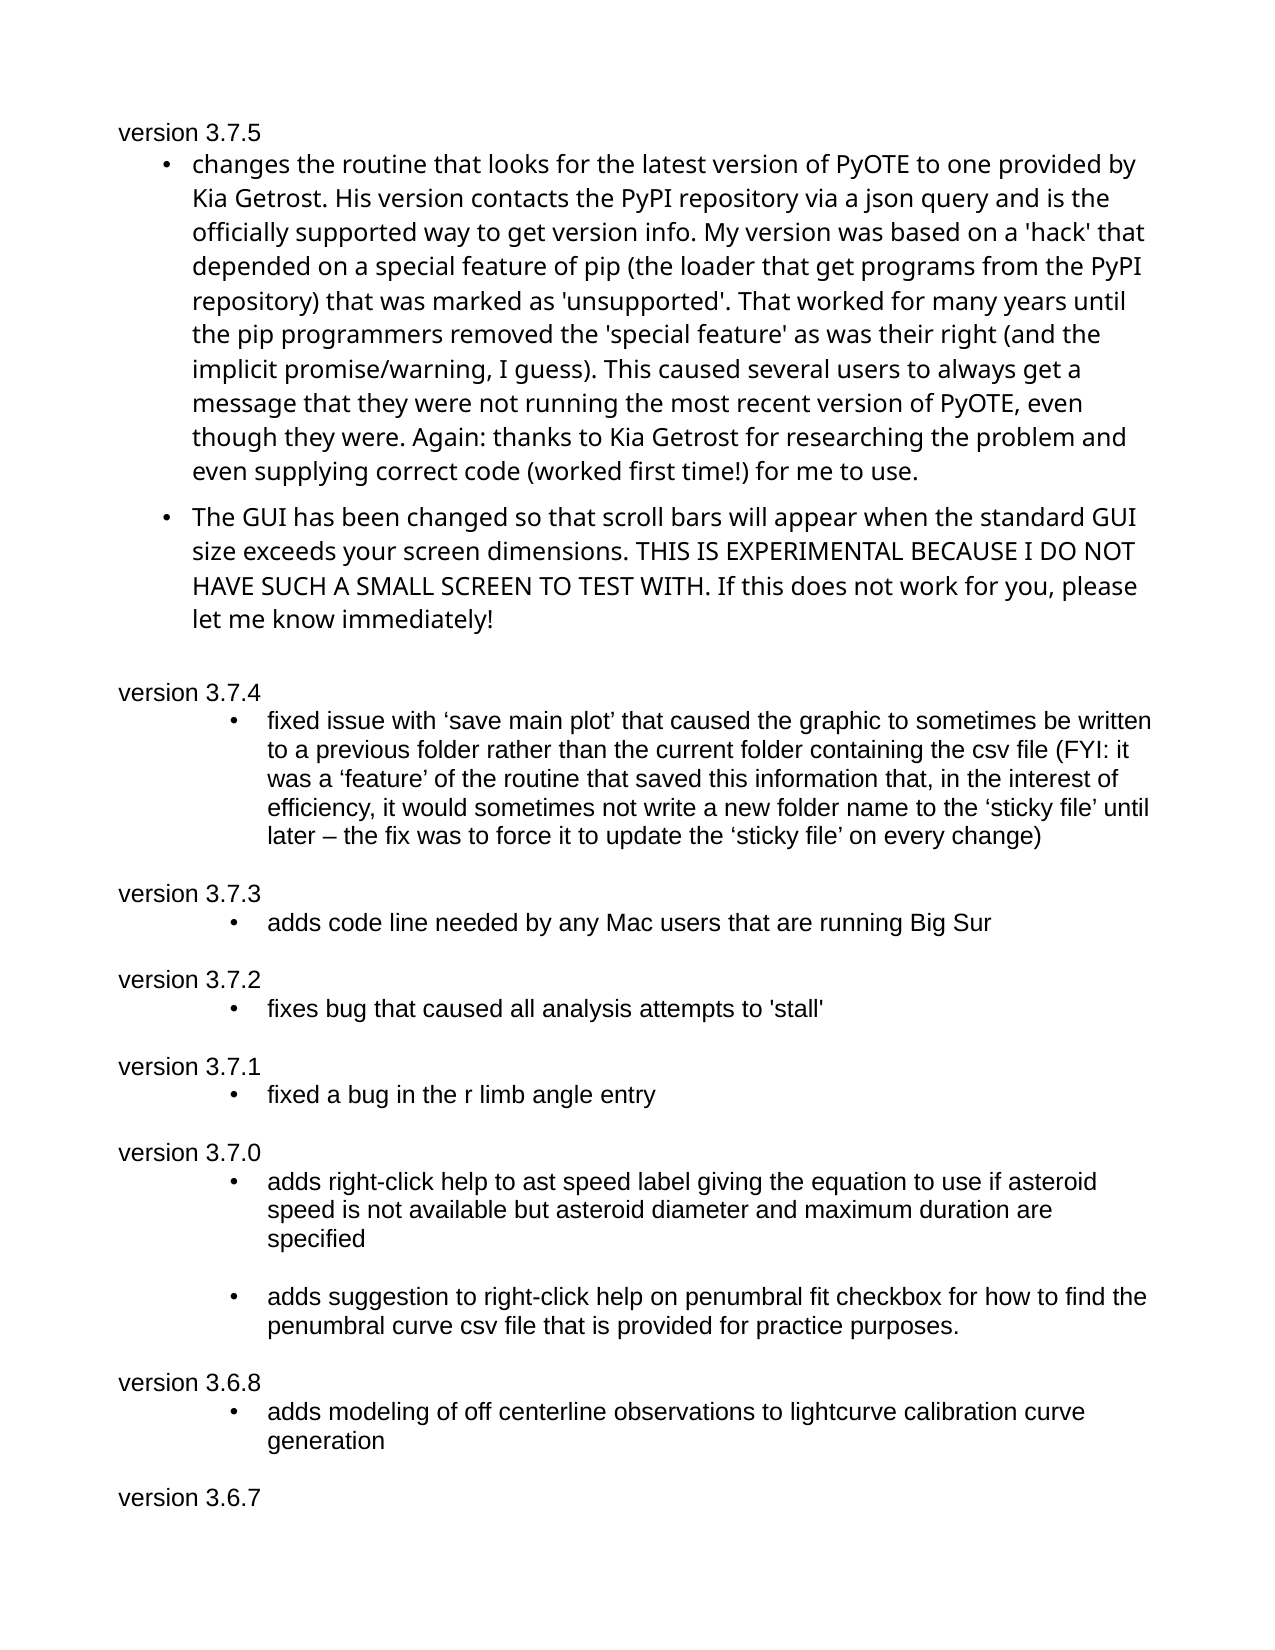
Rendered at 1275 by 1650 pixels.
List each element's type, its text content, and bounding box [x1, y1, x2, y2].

list adds suggestion to right-click help on penumbral fit checkbox for how to find the penumbral curve csv file that is provided for practice purposes. [229, 1282, 1157, 1368]
text version 3.6.7 [118, 1483, 1157, 1512]
text version 3.7.1 [118, 1052, 1157, 1080]
list fixed issue with ‘save main plot’ that caused the graphic to sometimes be written to a previous folder rather than the current folder containing the csv file (FYI: it was a ‘feature’ of the routine that saved this information that, in the interest of efficiency, it would sometimes not write a new folder name to the ‘sticky file’ until later – the fix was to force it to update the ‘sticky file’ on every change) [229, 706, 1157, 879]
list adds right-click help to ast speed label giving the equation to use if asteroid speed is not available but asteroid diameter and maximum duration are specified [229, 1167, 1157, 1282]
text version 3.7.0 [118, 1138, 1157, 1167]
list adds code line needed by any Mac users that are running Big Sur [229, 908, 1157, 965]
text version 3.7.5 [118, 118, 1157, 147]
text version 3.6.8 [118, 1368, 1157, 1397]
list The GUI has been changed so that scroll bars will appear when the standard GUI size exceeds your screen dimensions. THIS IS EXPERIMENTAL BECAUSE I DO NOT HAVE SUCH A SMALL SCREEN TO TEST WITH. If this does not work for you, please let me know immediately! [162, 500, 1157, 636]
list fixed a bug in the r limb angle entry [229, 1080, 1157, 1138]
text version 3.7.2 [118, 965, 1157, 994]
list fixes bug that caused all analysis attempts to 'stall' [229, 994, 1157, 1023]
text version 3.7.4 [118, 677, 1157, 706]
list adds modeling of off centerline observations to lightcurve calibration curve generation [229, 1397, 1157, 1483]
text version 3.7.3 [118, 879, 1157, 908]
list changes the routine that looks for the latest version of PyOTE to one provided by Kia Getrost. His version contacts the PyPI repository via a json query and is the officially supported way to get version info. My version was based on a 'hack' that depended on a special feature of pip (the loader that get programs from the PyPI repository) that was marked as 'unsupported'. That worked for many years until the pip programmers removed the 'special feature' as was their right (and the implicit promise/warning, I guess). This caused several users to always get a message that they were not running the most recent version of PyOTE, even though they were. Again: thanks to Kia Getrost for researching the problem and even supplying correct code (worked first time!) for me to use. [162, 147, 1157, 487]
